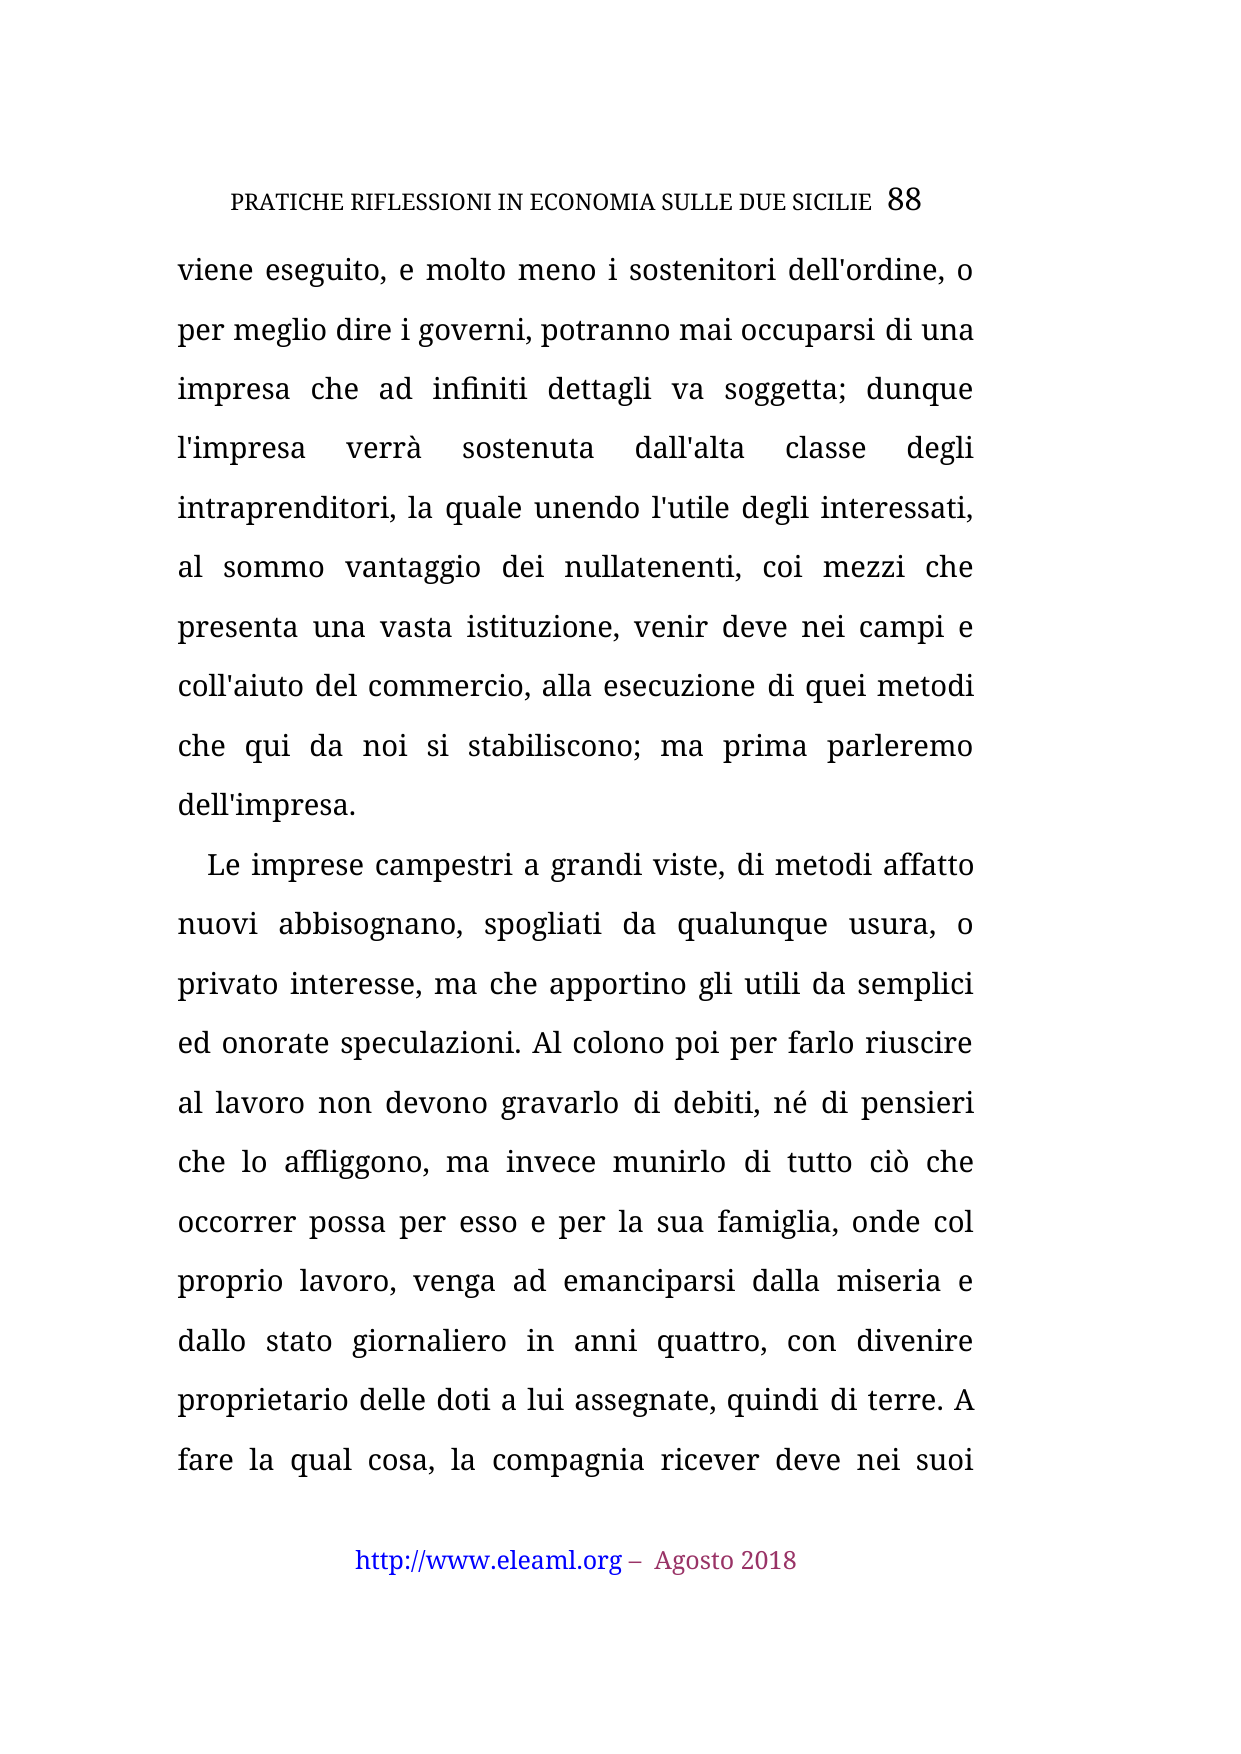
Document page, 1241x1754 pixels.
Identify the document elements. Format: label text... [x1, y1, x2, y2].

text Le imprese campestri a grandi viste, di metodi affatto nuovi abbisognano, spogliati da qualunque usura, o privato interesse, ma che apportino gli utili da semplici ed onorate speculazioni. Al colono poi per farlo riuscire al lavoro non devono gravarlo di debiti, né di pensieri che lo affliggono, ma invece munirlo di tutto ciò che occorrer possa per esso e per la sua famiglia, onde col proprio lavoro, venga ad emanciparsi dalla miseria e dallo stato giornaliero in anni quattro, con divenire proprietario delle doti a lui assegnate, quindi di terre. A fare la qual cosa, la compagnia ricever deve nei suoi [177, 844, 974, 1478]
text viene eseguito, e molto meno i sostenitori dell'ordine, o per meglio dire i governi, potranno mai occuparsi di una impresa che ad infiniti dettagli va soggetta; dunque l'impresa verrà sostenuta dall'alta classe degli intraprenditori, la quale unendo l'utile degli interessati, al sommo vantaggio dei nullatenenti, coi mezzi che presenta una vasta istituzione, venir deve nei campi e coll'aiuto del commercio, alla esecuzione di quei metodi che qui da noi si stabiliscono; ma prima parleremo dell'impresa. [177, 249, 974, 824]
